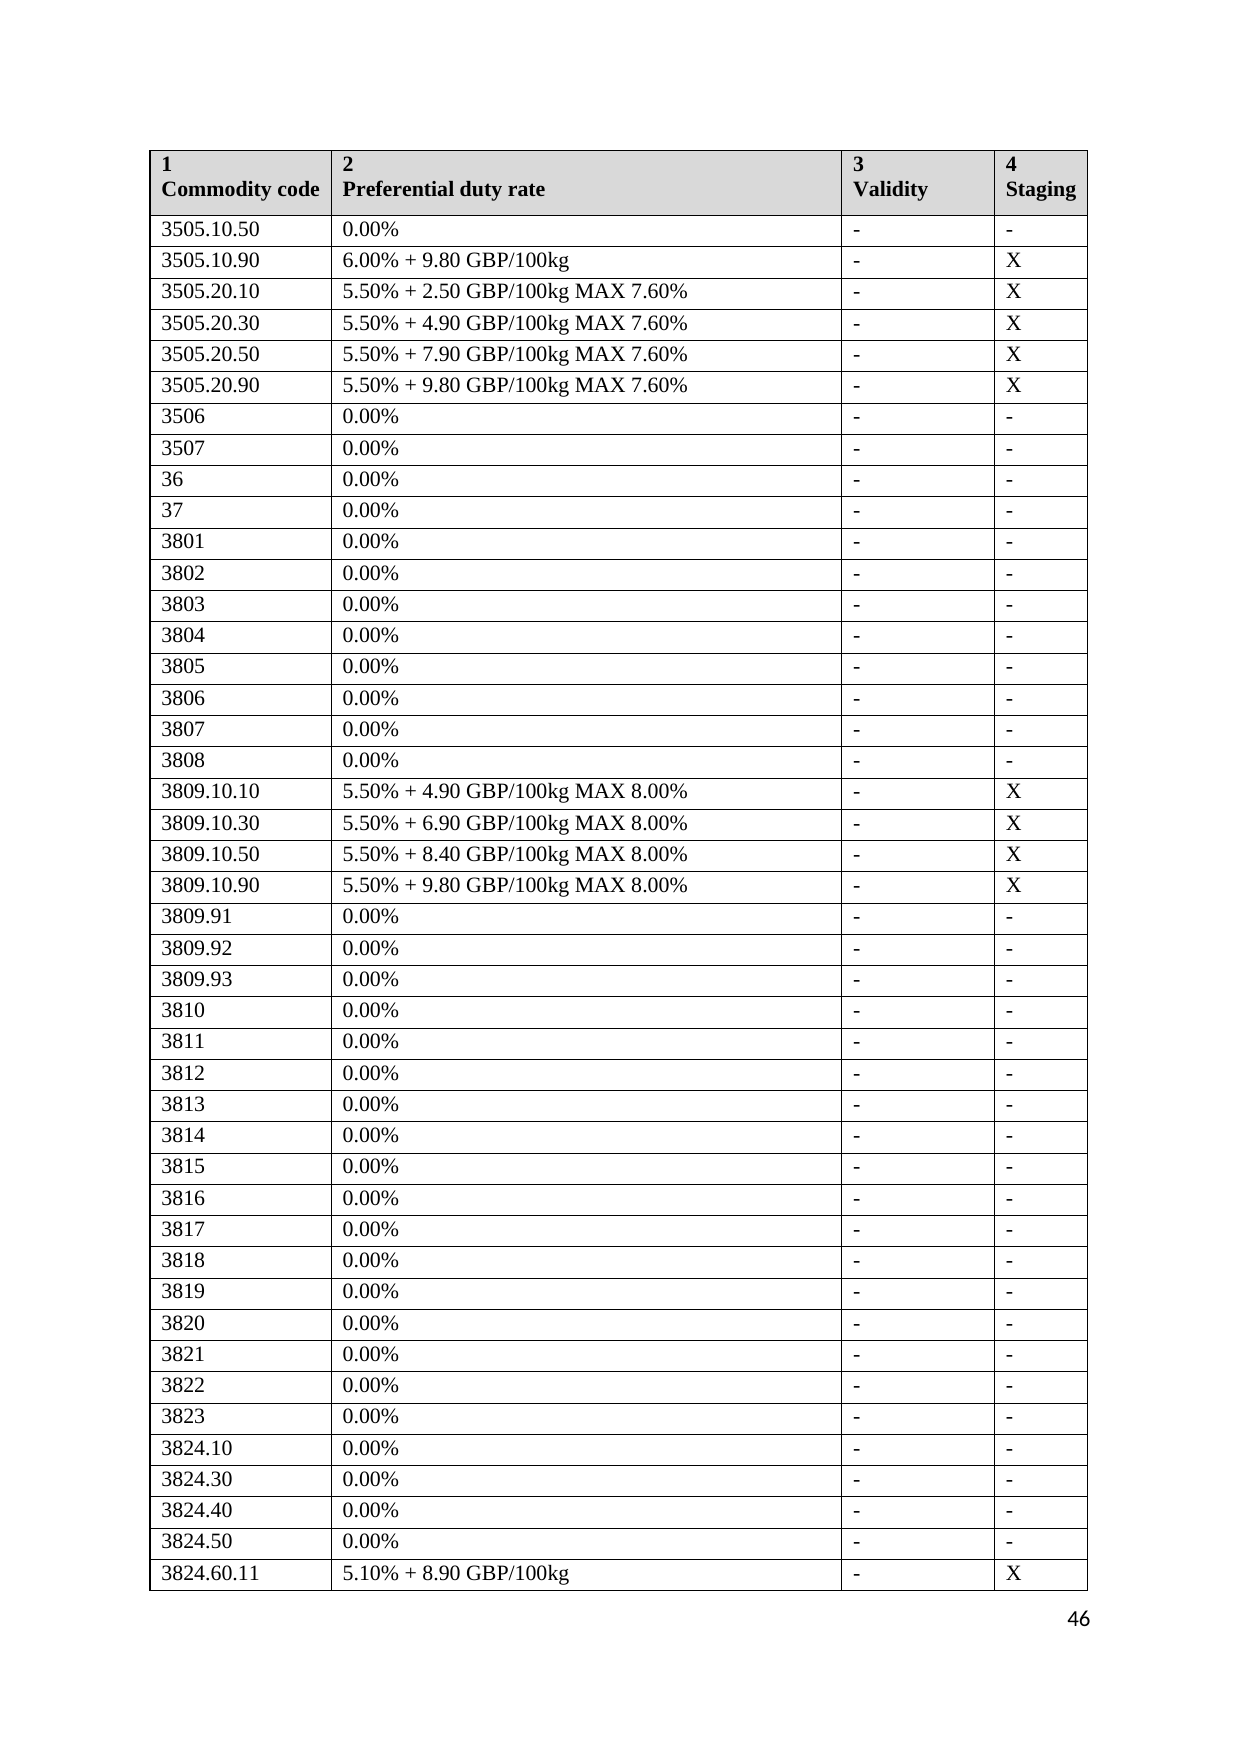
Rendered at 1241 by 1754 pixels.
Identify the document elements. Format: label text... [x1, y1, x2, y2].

table_cell - [842, 1279, 994, 1309]
table_cell 0.00% [332, 654, 841, 684]
table_cell - [842, 372, 994, 402]
table_cell - [842, 654, 994, 684]
table_cell - [842, 1341, 994, 1371]
table_cell - [995, 591, 1087, 621]
table_cell 0.00% [332, 1091, 841, 1121]
table_cell - [842, 1404, 994, 1434]
table_cell 0.00% [332, 435, 841, 465]
table_cell 3824.50 [151, 1529, 331, 1559]
table_cell 3806 [151, 685, 331, 715]
table_cell 5.50% + 9.80 GBP/100kg MAX 7.60% [332, 372, 841, 402]
table_cell - [995, 1466, 1087, 1496]
table_cell - [842, 1247, 994, 1277]
table_cell 3824.40 [151, 1497, 331, 1527]
table_cell - [842, 1435, 994, 1465]
table_header 1 Commodity code [151, 151, 331, 215]
table_cell - [842, 216, 994, 246]
table_cell - [995, 622, 1087, 652]
table_header 2 Preferential duty rate [332, 151, 841, 215]
table_cell 3801 [151, 529, 331, 559]
table_cell 5.10% + 8.90 GBP/100kg [332, 1560, 841, 1590]
table_cell 0.00% [332, 1185, 841, 1215]
table_cell 5.50% + 6.90 GBP/100kg MAX 8.00% [332, 810, 841, 840]
table_cell 3803 [151, 591, 331, 621]
table_cell - [995, 1529, 1087, 1559]
table_cell X [995, 810, 1087, 840]
table_cell - [842, 1122, 994, 1152]
table_cell - [842, 716, 994, 746]
table_cell - [842, 810, 994, 840]
table_cell 3809.10.10 [151, 779, 331, 809]
table_cell 0.00% [332, 747, 841, 777]
table_cell 0.00% [332, 404, 841, 434]
table_cell - [995, 654, 1087, 684]
table_cell X [995, 247, 1087, 277]
table_cell - [842, 1310, 994, 1340]
table_cell - [842, 341, 994, 371]
table_cell - [842, 1029, 994, 1059]
table_cell 0.00% [332, 685, 841, 715]
table_cell - [995, 966, 1087, 996]
table_cell 0.00% [332, 560, 841, 590]
table_cell 3505.10.90 [151, 247, 331, 277]
table_cell - [995, 1279, 1087, 1309]
table_cell - [995, 685, 1087, 715]
table_cell 0.00% [332, 966, 841, 996]
table_cell 3812 [151, 1060, 331, 1090]
table_cell 6.00% + 9.80 GBP/100kg [332, 247, 841, 277]
table_cell 3817 [151, 1216, 331, 1246]
table_cell - [842, 1091, 994, 1121]
table_cell 3809.10.90 [151, 872, 331, 902]
table_cell 0.00% [332, 1060, 841, 1090]
table_cell - [995, 216, 1087, 246]
table_cell - [842, 966, 994, 996]
table_cell 3819 [151, 1279, 331, 1309]
table_cell 3505.20.30 [151, 310, 331, 340]
table_cell 3820 [151, 1310, 331, 1340]
table_cell - [842, 279, 994, 309]
table_cell - [842, 466, 994, 496]
table_cell 0.00% [332, 1154, 841, 1184]
table_cell - [842, 747, 994, 777]
table_cell 3809.91 [151, 904, 331, 934]
table_cell 3822 [151, 1372, 331, 1402]
table_cell - [842, 1466, 994, 1496]
table_cell 0.00% [332, 1404, 841, 1434]
table_cell 3811 [151, 1029, 331, 1059]
table_cell 0.00% [332, 466, 841, 496]
table_cell 0.00% [332, 216, 841, 246]
table_cell 3810 [151, 997, 331, 1027]
table_cell 3824.10 [151, 1435, 331, 1465]
table_cell 3809.93 [151, 966, 331, 996]
table_cell 3816 [151, 1185, 331, 1215]
table_cell - [995, 1435, 1087, 1465]
table_cell - [995, 716, 1087, 746]
table_cell X [995, 779, 1087, 809]
table_cell 3808 [151, 747, 331, 777]
table_cell - [995, 497, 1087, 527]
table_cell - [842, 1185, 994, 1215]
table_cell - [842, 435, 994, 465]
table_cell - [842, 1154, 994, 1184]
table_cell 5.50% + 7.90 GBP/100kg MAX 7.60% [332, 341, 841, 371]
table_cell - [995, 1185, 1087, 1215]
table_cell 3505.10.50 [151, 216, 331, 246]
table_cell - [995, 404, 1087, 434]
table_cell - [842, 935, 994, 965]
table_cell 5.50% + 8.40 GBP/100kg MAX 8.00% [332, 841, 841, 871]
table_cell - [842, 591, 994, 621]
table_cell 3814 [151, 1122, 331, 1152]
table_cell 3505.20.50 [151, 341, 331, 371]
table_cell - [842, 1560, 994, 1590]
table_cell - [842, 872, 994, 902]
table_cell 0.00% [332, 997, 841, 1027]
table_cell - [842, 310, 994, 340]
table_cell - [995, 1122, 1087, 1152]
table_cell 3505.20.10 [151, 279, 331, 309]
table_cell 0.00% [332, 1497, 841, 1527]
table_cell 3824.60.11 [151, 1560, 331, 1590]
table_cell - [995, 997, 1087, 1027]
table_cell 0.00% [332, 497, 841, 527]
table_cell X [995, 372, 1087, 402]
table_cell X [995, 872, 1087, 902]
table_cell X [995, 279, 1087, 309]
table_cell 3824.30 [151, 1466, 331, 1496]
table_cell - [995, 529, 1087, 559]
table_cell 3818 [151, 1247, 331, 1277]
table_cell X [995, 341, 1087, 371]
table_cell 3807 [151, 716, 331, 746]
table_cell - [842, 560, 994, 590]
table_cell - [842, 404, 994, 434]
table_cell 3507 [151, 435, 331, 465]
table_cell - [842, 622, 994, 652]
table_cell 0.00% [332, 1435, 841, 1465]
table_cell - [995, 466, 1087, 496]
table_cell - [995, 435, 1087, 465]
table_cell 37 [151, 497, 331, 527]
table_cell 3809.10.50 [151, 841, 331, 871]
table_cell 3805 [151, 654, 331, 684]
table_cell 3815 [151, 1154, 331, 1184]
table_cell - [995, 560, 1087, 590]
table_cell X [995, 841, 1087, 871]
table_cell 5.50% + 2.50 GBP/100kg MAX 7.60% [332, 279, 841, 309]
table_cell 0.00% [332, 1122, 841, 1152]
table_cell 36 [151, 466, 331, 496]
table_cell 0.00% [332, 622, 841, 652]
table_cell 0.00% [332, 1466, 841, 1496]
table_cell - [995, 747, 1087, 777]
table_cell 3802 [151, 560, 331, 590]
table_cell 3804 [151, 622, 331, 652]
table_header 3 Validity [842, 151, 994, 215]
table_cell - [842, 1060, 994, 1090]
table_cell - [995, 1060, 1087, 1090]
table_cell - [995, 1310, 1087, 1340]
table_cell 0.00% [332, 1310, 841, 1340]
table_cell - [842, 1372, 994, 1402]
table_cell 0.00% [332, 1216, 841, 1246]
table_cell 0.00% [332, 1341, 841, 1371]
table_cell 5.50% + 4.90 GBP/100kg MAX 7.60% [332, 310, 841, 340]
table_cell - [842, 1529, 994, 1559]
table_cell - [842, 779, 994, 809]
table_cell 3506 [151, 404, 331, 434]
table_cell - [995, 1154, 1087, 1184]
table_cell 3505.20.90 [151, 372, 331, 402]
table_cell - [995, 1216, 1087, 1246]
table_cell 0.00% [332, 1529, 841, 1559]
table_cell - [842, 685, 994, 715]
table_cell 0.00% [332, 1279, 841, 1309]
table_cell - [842, 904, 994, 934]
table_cell 0.00% [332, 591, 841, 621]
table_cell - [995, 1372, 1087, 1402]
table_cell 0.00% [332, 904, 841, 934]
table_cell 5.50% + 9.80 GBP/100kg MAX 8.00% [332, 872, 841, 902]
table_cell 5.50% + 4.90 GBP/100kg MAX 8.00% [332, 779, 841, 809]
table_cell 3821 [151, 1341, 331, 1371]
table_cell 0.00% [332, 1029, 841, 1059]
table_cell X [995, 310, 1087, 340]
table_cell - [995, 935, 1087, 965]
table_cell 0.00% [332, 1247, 841, 1277]
table_cell 3823 [151, 1404, 331, 1434]
table_cell - [995, 1247, 1087, 1277]
table_cell - [842, 529, 994, 559]
table_cell - [842, 1497, 994, 1527]
table_cell 0.00% [332, 935, 841, 965]
table_cell 0.00% [332, 529, 841, 559]
table_cell - [842, 497, 994, 527]
table_cell 0.00% [332, 716, 841, 746]
table_cell 3809.92 [151, 935, 331, 965]
table_cell - [995, 1404, 1087, 1434]
table_cell 0.00% [332, 1372, 841, 1402]
table_cell - [842, 997, 994, 1027]
table_cell - [842, 247, 994, 277]
table_header 4 Staging [995, 151, 1087, 215]
table_cell 3809.10.30 [151, 810, 331, 840]
table_cell X [995, 1560, 1087, 1590]
table_cell - [995, 1029, 1087, 1059]
table_cell - [995, 1091, 1087, 1121]
table_cell - [995, 904, 1087, 934]
table_cell - [842, 1216, 994, 1246]
table_cell - [842, 841, 994, 871]
table_cell - [995, 1497, 1087, 1527]
table_cell - [995, 1341, 1087, 1371]
table_cell 3813 [151, 1091, 331, 1121]
